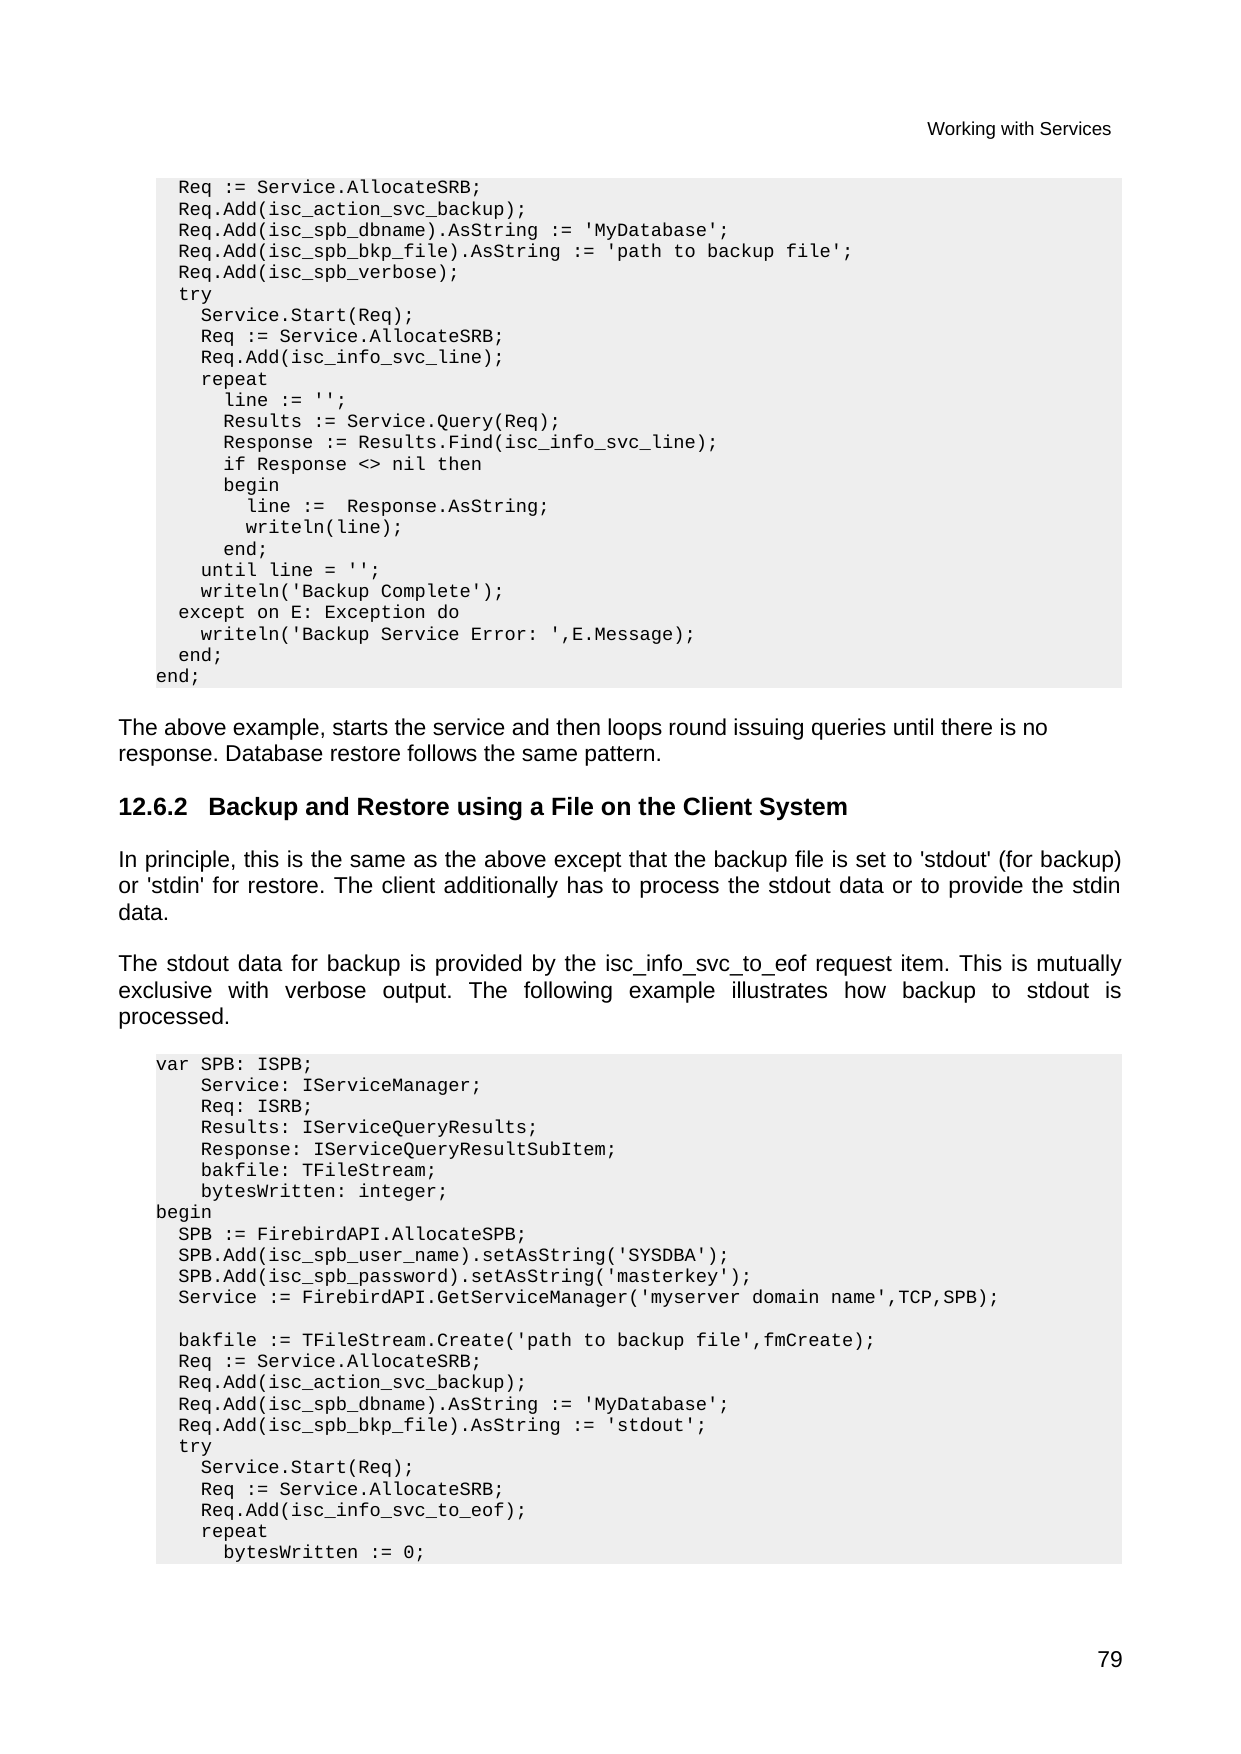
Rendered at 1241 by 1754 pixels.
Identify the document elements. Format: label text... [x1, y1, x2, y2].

text end; [156, 539, 1122, 561]
text Req := Service.AllocateSRB; [156, 327, 1122, 348]
text SPB := FirebirdAPI.AllocateSPB; [156, 1224, 1122, 1246]
text line := Response.AsString; [156, 497, 1122, 518]
text bytesWritten := 0; [156, 1543, 1122, 1564]
text repeat [156, 369, 1122, 391]
text writeln('Backup Service Error: ',E.Message); [156, 624, 1122, 646]
text In principle, this is the same as the above except that the backup file is set to 'stdout' (for backup) or 'stdin' for restore. The client additionally has to process the stdout data or to provide the stdin data. [118, 846, 1122, 925]
text Req.Add(isc_spb_dbname).AsString := 'MyDatabase'; [156, 1394, 1122, 1416]
text Service := FirebirdAPI.GetServiceManager('myserver domain name',TCP,SPB); [156, 1288, 1122, 1309]
text repeat [156, 1522, 1122, 1543]
text bakfile: TFileStream; [156, 1161, 1122, 1182]
text writeln('Backup Complete'); [156, 582, 1122, 603]
text bytesWritten: integer; [156, 1182, 1122, 1203]
text Service.Start(Req); [156, 1458, 1122, 1479]
text Response: IServiceQueryResultSubItem; [156, 1139, 1122, 1161]
text Req.Add(isc_action_svc_backup); [156, 1373, 1122, 1394]
text bakfile := TFileStream.Create('path to backup file',fmCreate); [156, 1331, 1122, 1352]
text The above example, starts the service and then loops round issuing queries until there is no response. Database restore follows the same pattern. [118, 714, 1122, 766]
text Req: ISRB; [156, 1097, 1122, 1118]
text Service: IServiceManager; [156, 1076, 1122, 1097]
text var SPB: ISPB; [156, 1054, 1122, 1076]
text try [156, 1437, 1122, 1458]
text Req.Add(isc_spb_dbname).AsString := 'MyDatabase'; [156, 221, 1122, 242]
text Results := Service.Query(Req); [156, 412, 1122, 433]
text Req.Add(isc_spb_verbose); [156, 263, 1122, 284]
text Req := Service.AllocateSRB; [156, 1479, 1122, 1501]
text Req.Add(isc_action_svc_backup); [156, 199, 1122, 221]
text Service.Start(Req); [156, 306, 1122, 327]
text SPB.Add(isc_spb_user_name).setAsString('SYSDBA'); [156, 1246, 1122, 1267]
text if Response <> nil then [156, 454, 1122, 476]
text try [156, 284, 1122, 306]
subtitle Backup and Restore using a File on the Client System [118, 792, 1122, 821]
text except on E: Exception do [156, 603, 1122, 624]
text begin [156, 1203, 1122, 1224]
text Req.Add(isc_spb_bkp_file).AsString := 'stdout'; [156, 1416, 1122, 1437]
text end; [156, 646, 1122, 667]
text Req := Service.AllocateSRB; [156, 178, 1122, 199]
text Response := Results.Find(isc_info_svc_line); [156, 433, 1122, 454]
text Results: IServiceQueryResults; [156, 1118, 1122, 1139]
text SPB.Add(isc_spb_password).setAsString('masterkey'); [156, 1267, 1122, 1288]
text Req.Add(isc_spb_bkp_file).AsString := 'path to backup file'; [156, 242, 1122, 263]
text Req.Add(isc_info_svc_line); [156, 348, 1122, 369]
text begin [156, 476, 1122, 497]
text Req.Add(isc_info_svc_to_eof); [156, 1501, 1122, 1522]
text until line = ''; [156, 561, 1122, 582]
text The stdout data for backup is provided by the isc_info_svc_to_eof request item. This is mutually exclusive with verbose output. The following example illustrates how backup to stdout is processed. [118, 950, 1122, 1029]
text writeln(line); [156, 518, 1122, 539]
text line := ''; [156, 391, 1122, 412]
text end; [156, 667, 1122, 688]
text Req := Service.AllocateSRB; [156, 1352, 1122, 1373]
